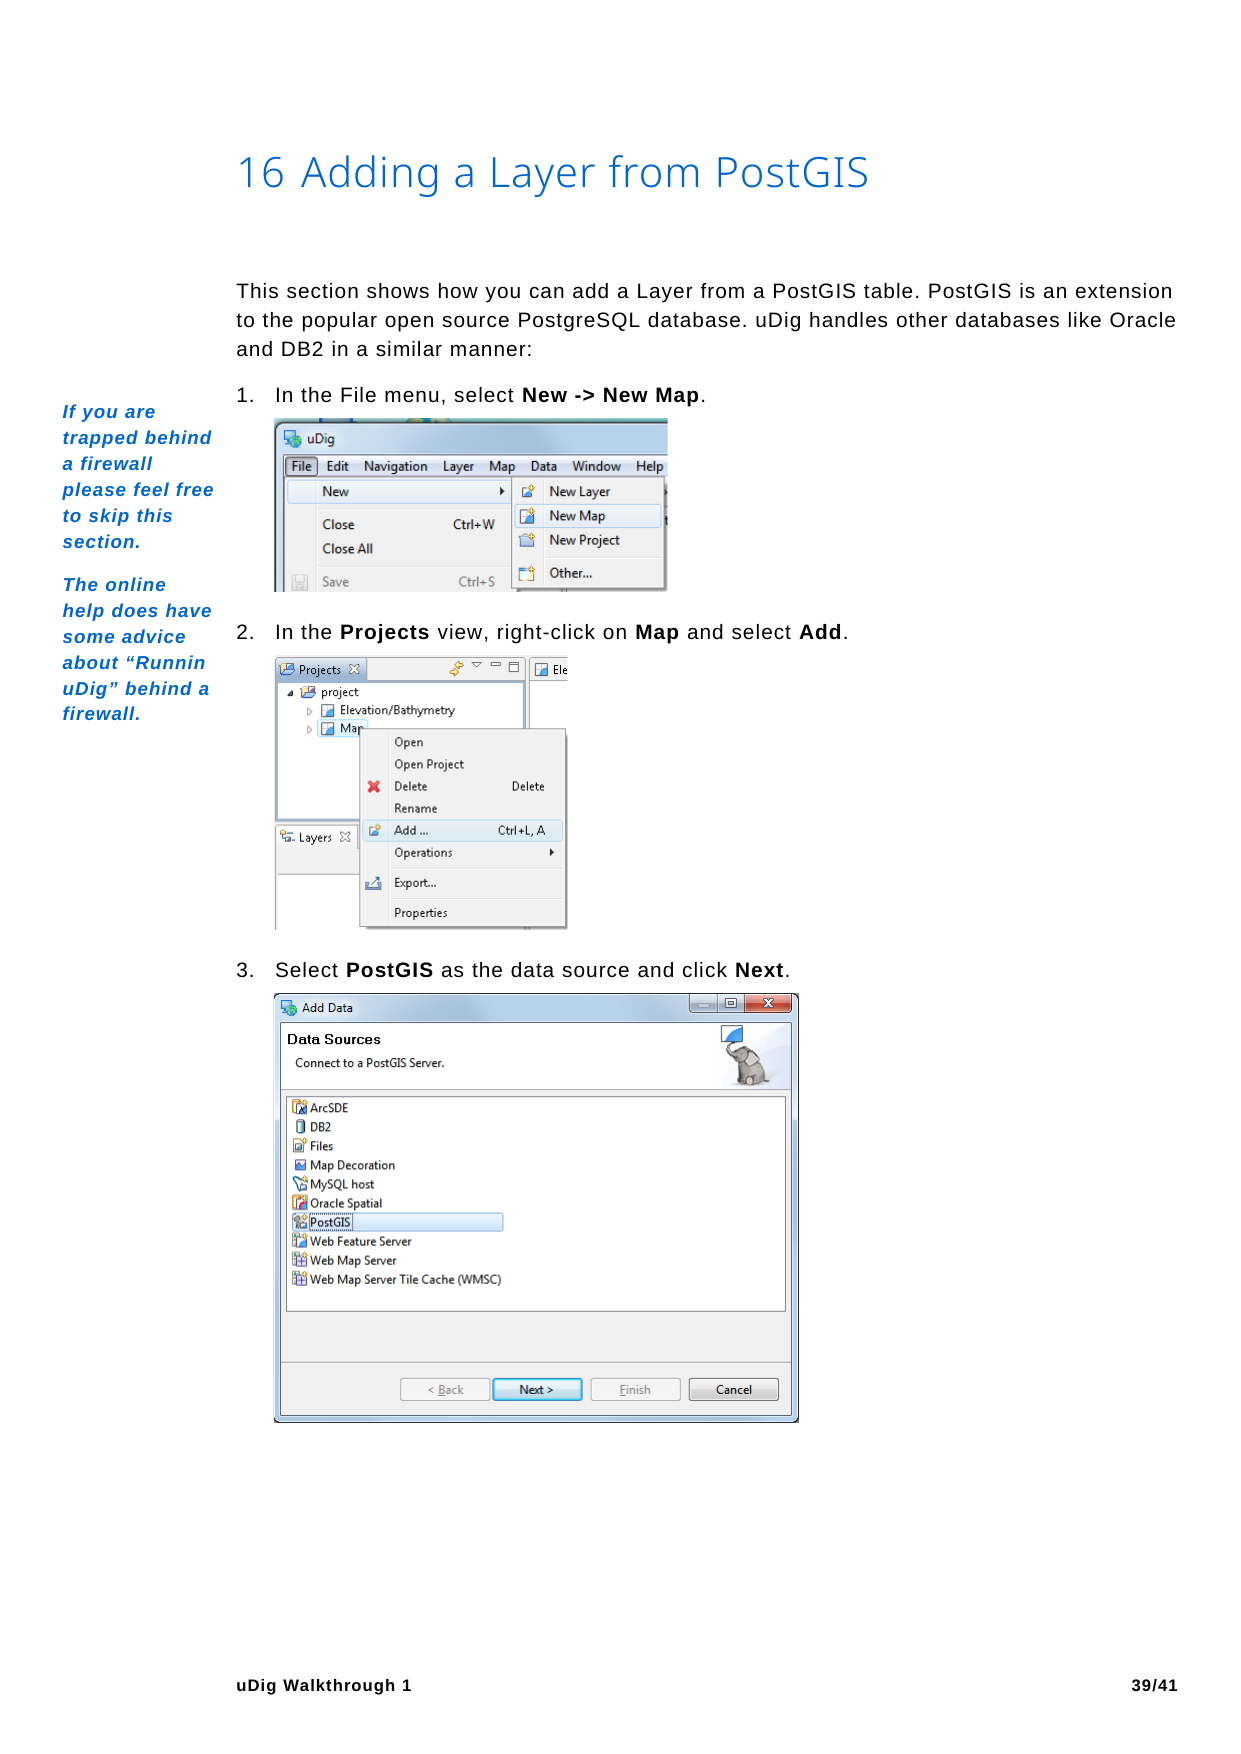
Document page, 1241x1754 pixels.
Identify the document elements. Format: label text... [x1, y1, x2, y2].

picture [273, 993, 799, 1423]
text This section shows how you can add a Layer from a PostGIS table. PostGIS is an extension to the popular open source PostgreSQL database. uDig handles other databases like Oracle and DB2 in a similar manner: [236, 279, 1181, 360]
picture [273, 655, 568, 930]
list If you are trapped behind a firewall please feel free to skip this section. [62, 401, 216, 552]
list In the File menu, select New -> New Map. [236, 382, 1181, 603]
picture [273, 418, 668, 592]
subtitle Adding a Layer from PostGIS [236, 143, 1181, 200]
list The online help does have some advice about “Runnin uDig” behind a firewall. [62, 574, 216, 725]
list Select PostGIS as the data source and click Next. [236, 958, 1181, 1434]
list In the Projects view, right-click on Map and select Add. [236, 619, 1181, 941]
